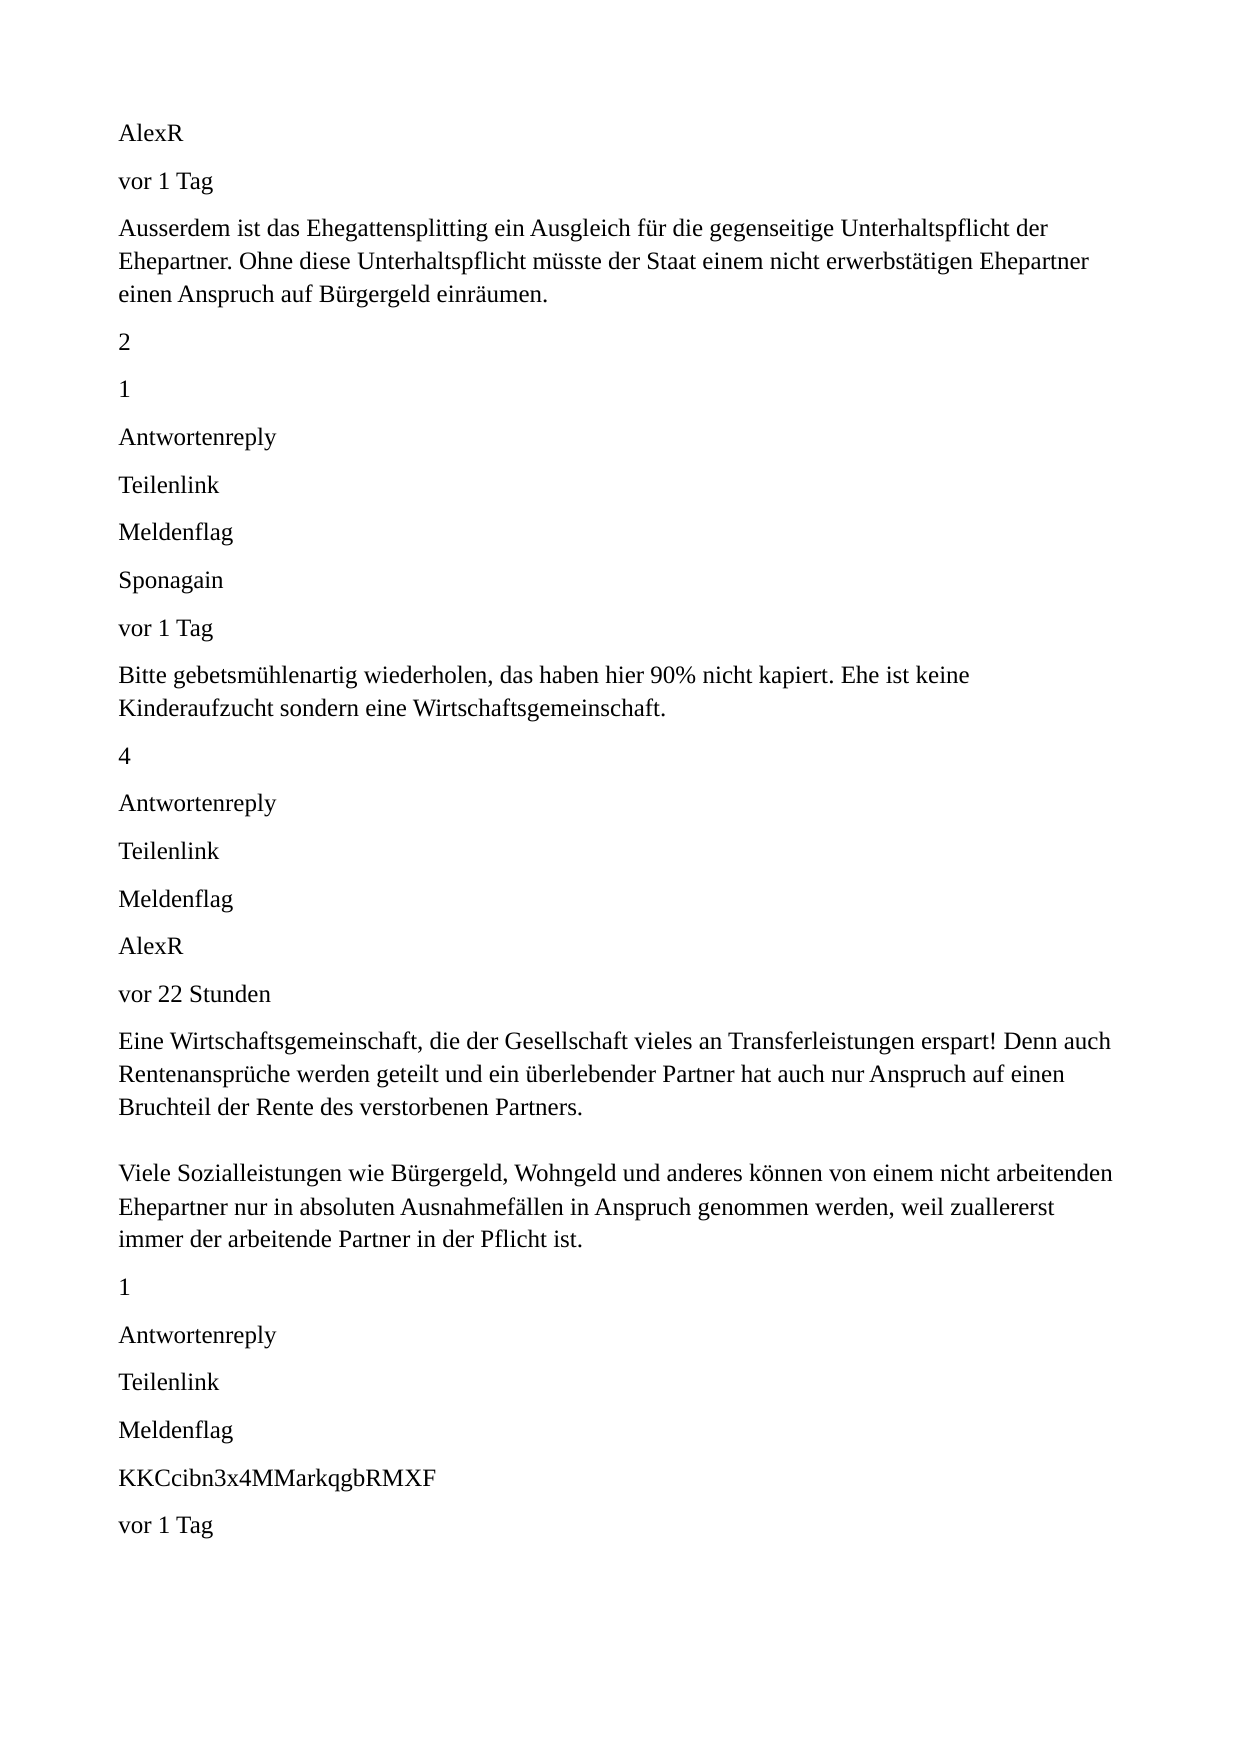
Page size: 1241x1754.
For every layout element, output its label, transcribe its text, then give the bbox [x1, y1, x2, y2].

text Eine Wirtschaftsgemeinschaft, die der Gesellschaft vieles an Transferleistungen erspart! Denn auch Rentenansprüche werden geteilt und ein überlebender Partner hat auch nur Anspruch auf einen Bruchteil der Rente des verstorbenen Partners. Viele Sozialleistungen wie Bürgergeld, Wohngeld und anderes können von einem nicht arbeitenden Ehepartner nur in absoluten Ausnahmefällen in Anspruch genommen werden, weil zuallererst immer der arbeitende Partner in der Pflicht ist. [118, 1026, 1122, 1253]
text Antwortenreply [118, 422, 1122, 451]
text 4 [118, 741, 1122, 769]
text vor 1 Tag [118, 166, 1122, 194]
text Antwortenreply [118, 1320, 1122, 1348]
text Bitte gebetsmühlenartig wiederholen, das haben hier 90% nicht kapiert. Ehe ist keine Kinderaufzucht sondern eine Wirtschaftsgemeinschaft. [118, 660, 1122, 722]
text vor 22 Stunden [118, 979, 1122, 1008]
text 1 [118, 374, 1122, 403]
text Teilenlink [118, 836, 1122, 865]
text Antwortenreply [118, 788, 1122, 817]
text KKCcibn3x4MMarkqgbRMXF [118, 1463, 1122, 1491]
text Meldenflag [118, 517, 1122, 546]
text 2 [118, 327, 1122, 356]
text Meldenflag [118, 1415, 1122, 1444]
text AlexR [118, 931, 1122, 960]
text vor 1 Tag [118, 613, 1122, 641]
text vor 1 Tag [118, 1510, 1122, 1539]
text 1 [118, 1272, 1122, 1301]
text Sponagain [118, 565, 1122, 594]
text Meldenflag [118, 884, 1122, 912]
text Teilenlink [118, 470, 1122, 498]
text AlexR [118, 118, 1122, 147]
text Teilenlink [118, 1367, 1122, 1396]
text Ausserdem ist das Ehegattensplitting ein Ausgleich für die gegenseitige Unterhaltspflicht der Ehepartner. Ohne diese Unterhaltspflicht müsste der Staat einem nicht erwerbstätigen Ehepartner einen Anspruch auf Bürgergeld einräumen. [118, 213, 1122, 308]
